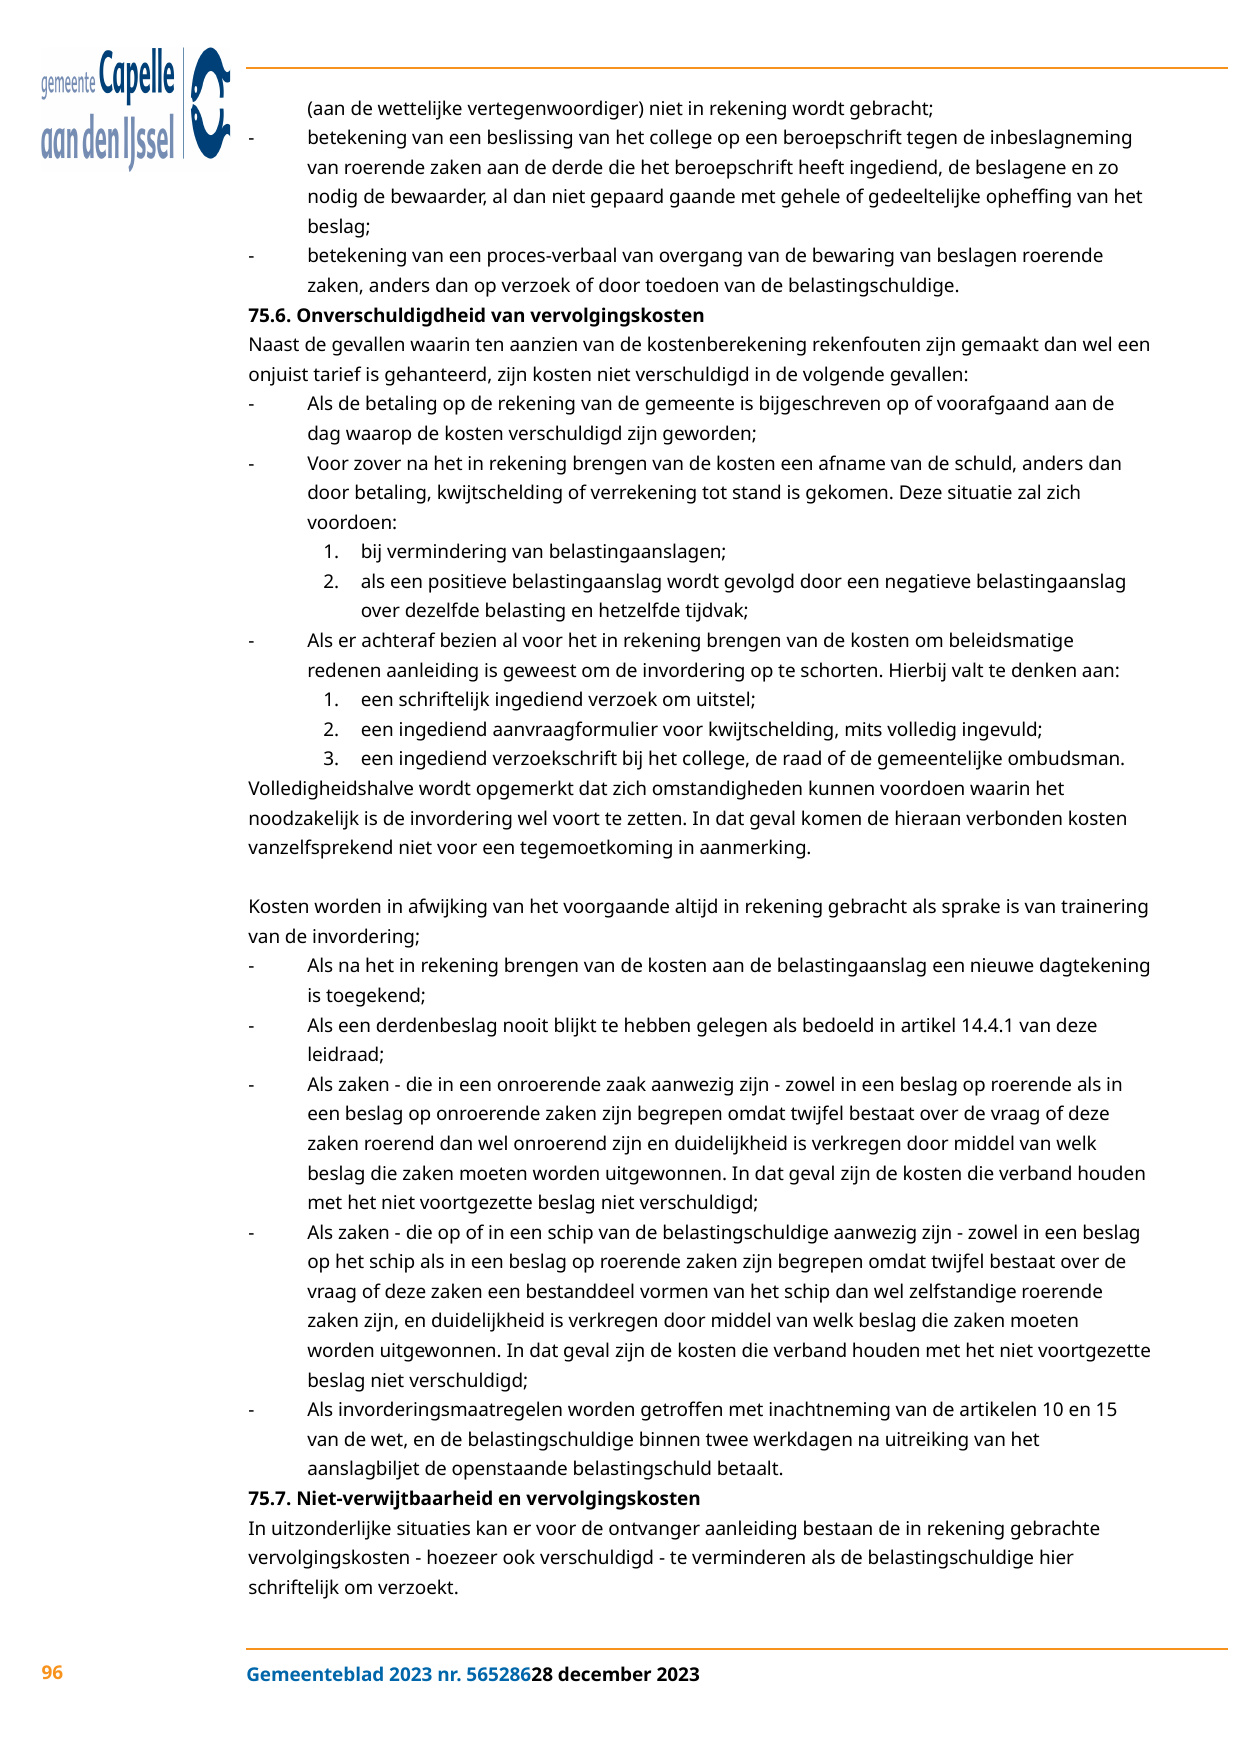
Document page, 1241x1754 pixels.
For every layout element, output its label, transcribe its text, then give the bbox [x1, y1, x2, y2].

list betekening van een beslissing van het college op een beroepschrift tegen de inbeslagneming van roerende zaken aan de derde die het beroepschrift heeft ingediend, de beslagene en zo nodig de bewaarder, al dan niet gepaard gaande met gehele of gedeeltelijke opheffing van het beslag; [248, 124, 1152, 239]
picture [41, 47, 231, 172]
list bij vermindering van belastingaanslagen; [323, 538, 1152, 564]
text In uitzonderlijke situaties kan er voor de ontvanger aanleiding bestaan de in rekening gebrachte vervolgingskosten - hoezeer ook verschuldigd - te verminderen als de belastingschuldige hier schriftelijk om verzoekt. [248, 1515, 1152, 1600]
list Voor zover na het in rekening brengen van de kosten een afname van de schuld, anders dan door betaling, kwijtschelding of verrekening tot stand is gekomen. Deze situatie zal zich voordoen: [248, 450, 1152, 535]
list Als na het in rekening brengen van de kosten aan de belastingaanslag een nieuwe dagtekening is toegekend; [248, 953, 1152, 1008]
list (aan de wettelijke vertegenwoordiger) niet in rekening wordt gebracht; [248, 95, 1152, 121]
text 75.7. Niet-verwijtbaarheid en vervolgingskosten [248, 1485, 1152, 1511]
list betekening van een proces-verbaal van overgang van de bewaring van beslagen roerende zaken, anders dan op verzoek of door toedoen van de belastingschuldige. [248, 243, 1152, 298]
text 75.6. Onverschuldigdheid van vervolgingskosten [248, 302, 1152, 328]
text Volledigheidshalve wordt opgemerkt dat zich omstandigheden kunnen voordoen waarin het noodzakelijk is de invordering wel voort te zetten. In dat geval komen de hieraan verbonden kosten vanzelfsprekend niet voor een tegemoetkoming in aanmerking. [248, 775, 1152, 860]
list Als de betaling op de rekening van de gemeente is bijgeschreven op of voorafgaand aan de dag waarop de kosten verschuldigd zijn geworden; [248, 391, 1152, 446]
list een schriftelijk ingediend verzoek om uitstel; [323, 686, 1152, 712]
list als een positieve belastingaanslag wordt gevolgd door een negatieve belastingaanslag over dezelfde belasting en hetzelfde tijdvak; [323, 568, 1152, 623]
list Als zaken - die op of in een schip van de belastingschuldige aanwezig zijn - zowel in een beslag op het schip als in een beslag op roerende zaken zijn begrepen omdat twijfel bestaat over de vraag of deze zaken een bestanddeel vormen van het schip dan wel zelfstandige roerende zaken zijn, en duidelijkheid is verkregen door middel van welk beslag die zaken moeten worden uitgewonnen. In dat geval zijn de kosten die verband houden met het niet voortgezette beslag niet verschuldigd; [248, 1219, 1152, 1393]
list Als invorderingsmaatregelen worden getroffen met inachtneming van de artikelen 10 en 15 van de wet, en de belastingschuldige binnen twee werkdagen na uitreiking van het aanslagbiljet de openstaande belastingschuld betaalt. [248, 1396, 1152, 1481]
list Als een derdenbeslag nooit blijkt te hebben gelegen als bedoeld in artikel 14.4.1 van deze leidraad; [248, 1012, 1152, 1067]
list een ingediend verzoekschrift bij het college, de raad of de gemeentelijke ombudsman. [323, 746, 1152, 771]
list Als zaken - die in een onroerende zaak aanwezig zijn - zowel in een beslag op roerende als in een beslag op onroerende zaken zijn begrepen omdat twijfel bestaat over de vraag of deze zaken roerend dan wel onroerend zijn en duidelijkheid is verkregen door middel van welk beslag die zaken moeten worden uitgewonnen. In dat geval zijn de kosten die verband houden met het niet voortgezette beslag niet verschuldigd; [248, 1071, 1152, 1215]
text Kosten worden in afwijking van het voorgaande altijd in rekening gebracht als sprake is van trainering van de invordering; [248, 893, 1152, 949]
list een ingediend aanvraagformulier voor kwijtschelding, mits volledig ingevuld; [323, 716, 1152, 742]
text Naast de gevallen waarin ten aanzien van de kostenberekening rekenfouten zijn gemaakt dan wel een onjuist tarief is gehanteerd, zijn kosten niet verschuldigd in de volgende gevallen: [248, 331, 1152, 387]
list Als er achteraf bezien al voor het in rekening brengen van de kosten om beleidsmatige redenen aanleiding is geweest om de invordering op te schorten. Hierbij valt te denken aan: [248, 627, 1152, 683]
